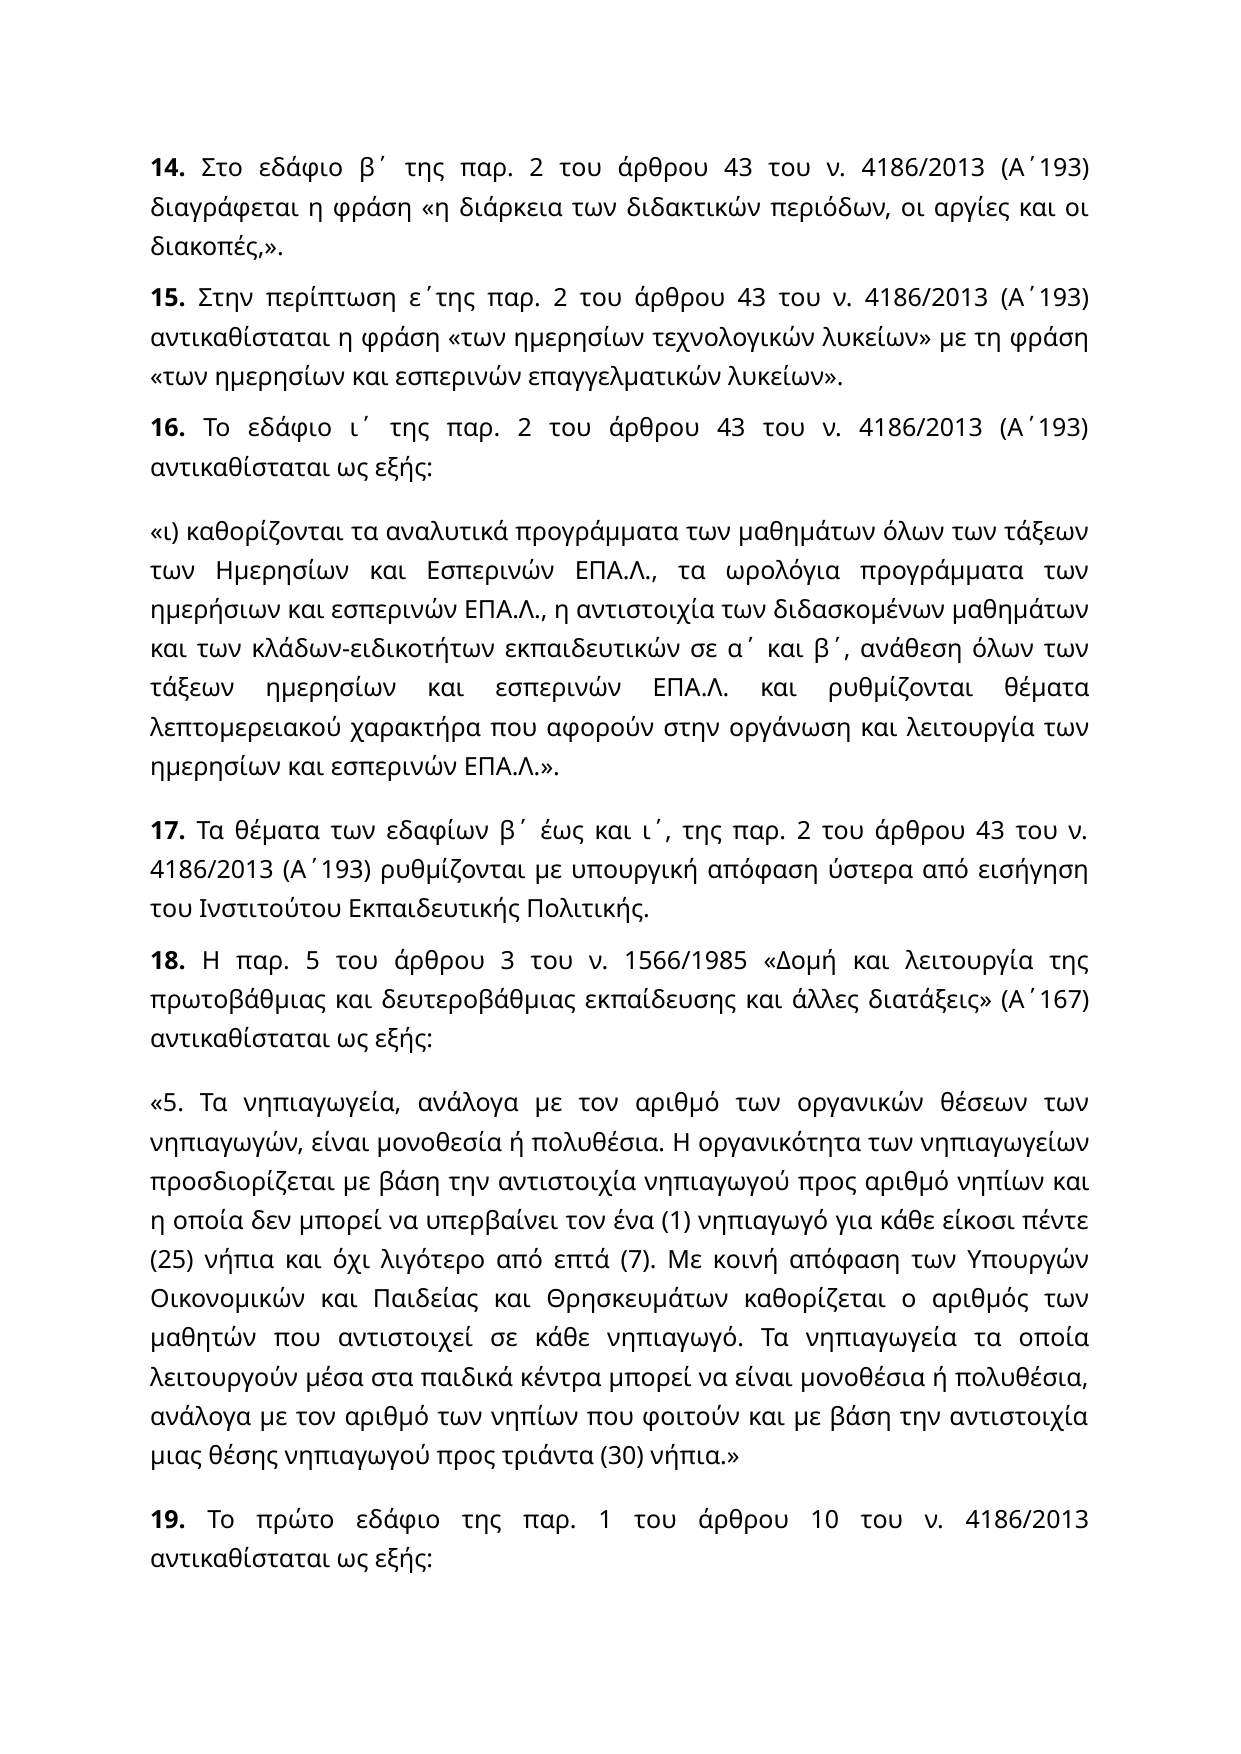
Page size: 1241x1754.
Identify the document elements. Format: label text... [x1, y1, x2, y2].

text «5. Τα νηπιαγωγεία, ανάλογα με τον αριθμό των οργανικών θέσεων των νηπιαγωγών, είναι μονοθεσία ή πολυθέσια. Η οργανικότητα των νηπιαγωγείων προσδιορίζεται με βάση την αντιστοιχία νηπιαγωγού προς αριθμό νηπίων και η οποία δεν μπορεί να υπερβαίνει τον ένα (1) νηπιαγωγό για κάθε είκοσι πέντε (25) νήπια και όχι λιγότερο από επτά (7). Με κοινή απόφαση των Υπουργών Οικονομικών και Παιδείας και Θρησκευμάτων καθορίζεται ο αριθμός των μαθητών που αντιστοιχεί σε κάθε νηπιαγωγό. Τα νηπιαγωγεία τα οποία λειτουργούν μέσα στα παιδικά κέντρα μπορεί να είναι μονοθέσια ή πολυθέσια, ανάλογα με τον αριθμό των νηπίων που φοιτούν και με βάση την αντιστοιχία μιας θέσης νηπιαγωγού προς τριάντα (30) νήπια.» [150, 1085, 1090, 1472]
text 17. Τα θέματα των εδαφίων β΄ έως και ι΄, της παρ. 2 του άρθρου 43 του ν. 4186/2013 (Α΄193) ρυθμίζονται με υπουργική απόφαση ύστερα από εισήγηση του Ινστιτούτου Εκπαιδευτικής Πολιτικής. [150, 812, 1090, 925]
text 18. Η παρ. 5 του άρθρου 3 του ν. 1566/1985 «Δομή και λειτουργία της πρωτοβάθμιας και δευτεροβάθμιας εκπαίδευσης και άλλες διατάξεις» (Α΄167) αντικαθίσταται ως εξής: [150, 942, 1090, 1055]
text 19. Το πρώτο εδάφιο της παρ. 1 του άρθρου 10 του ν. 4186/2013 αντικαθίσταται ως εξής: [150, 1502, 1090, 1575]
text 14. Στο εδάφιο β΄ της παρ. 2 του άρθρου 43 του ν. 4186/2013 (Α΄193) διαγράφεται η φράση «η διάρκεια των διδακτικών περιόδων, οι αργίες και οι διακοπές,». [150, 150, 1090, 262]
text 15. Στην περίπτωση ε΄της παρ. 2 του άρθρου 43 του ν. 4186/2013 (Α΄193) αντικαθίσταται η φράση «των ημερησίων τεχνολογικών λυκείων» με τη φράση «των ημερησίων και εσπερινών επαγγελματικών λυκείων». [150, 280, 1090, 392]
text 16. Το εδάφιο ι΄ της παρ. 2 του άρθρου 43 του ν. 4186/2013 (Α΄193) αντικαθίσταται ως εξής: [150, 410, 1090, 483]
text «ι) καθορίζονται τα αναλυτικά προγράμματα των μαθημάτων όλων των τάξεων των Ημερησίων και Εσπερινών ΕΠΑ.Λ., τα ωρολόγια προγράμματα των ημερήσιων και εσπερινών ΕΠΑ.Λ., η αντιστοιχία των διδασκομένων μαθημάτων και των κλάδων-ειδικοτήτων εκπαιδευτικών σε α΄ και β΄, ανάθεση όλων των τάξεων ημερησίων και εσπερινών ΕΠΑ.Λ. και ρυθμίζονται θέματα λεπτομερειακού χαρακτήρα που αφορούν στην οργάνωση και λειτουργία των ημερησίων και εσπερινών ΕΠΑ.Λ.». [150, 513, 1090, 782]
